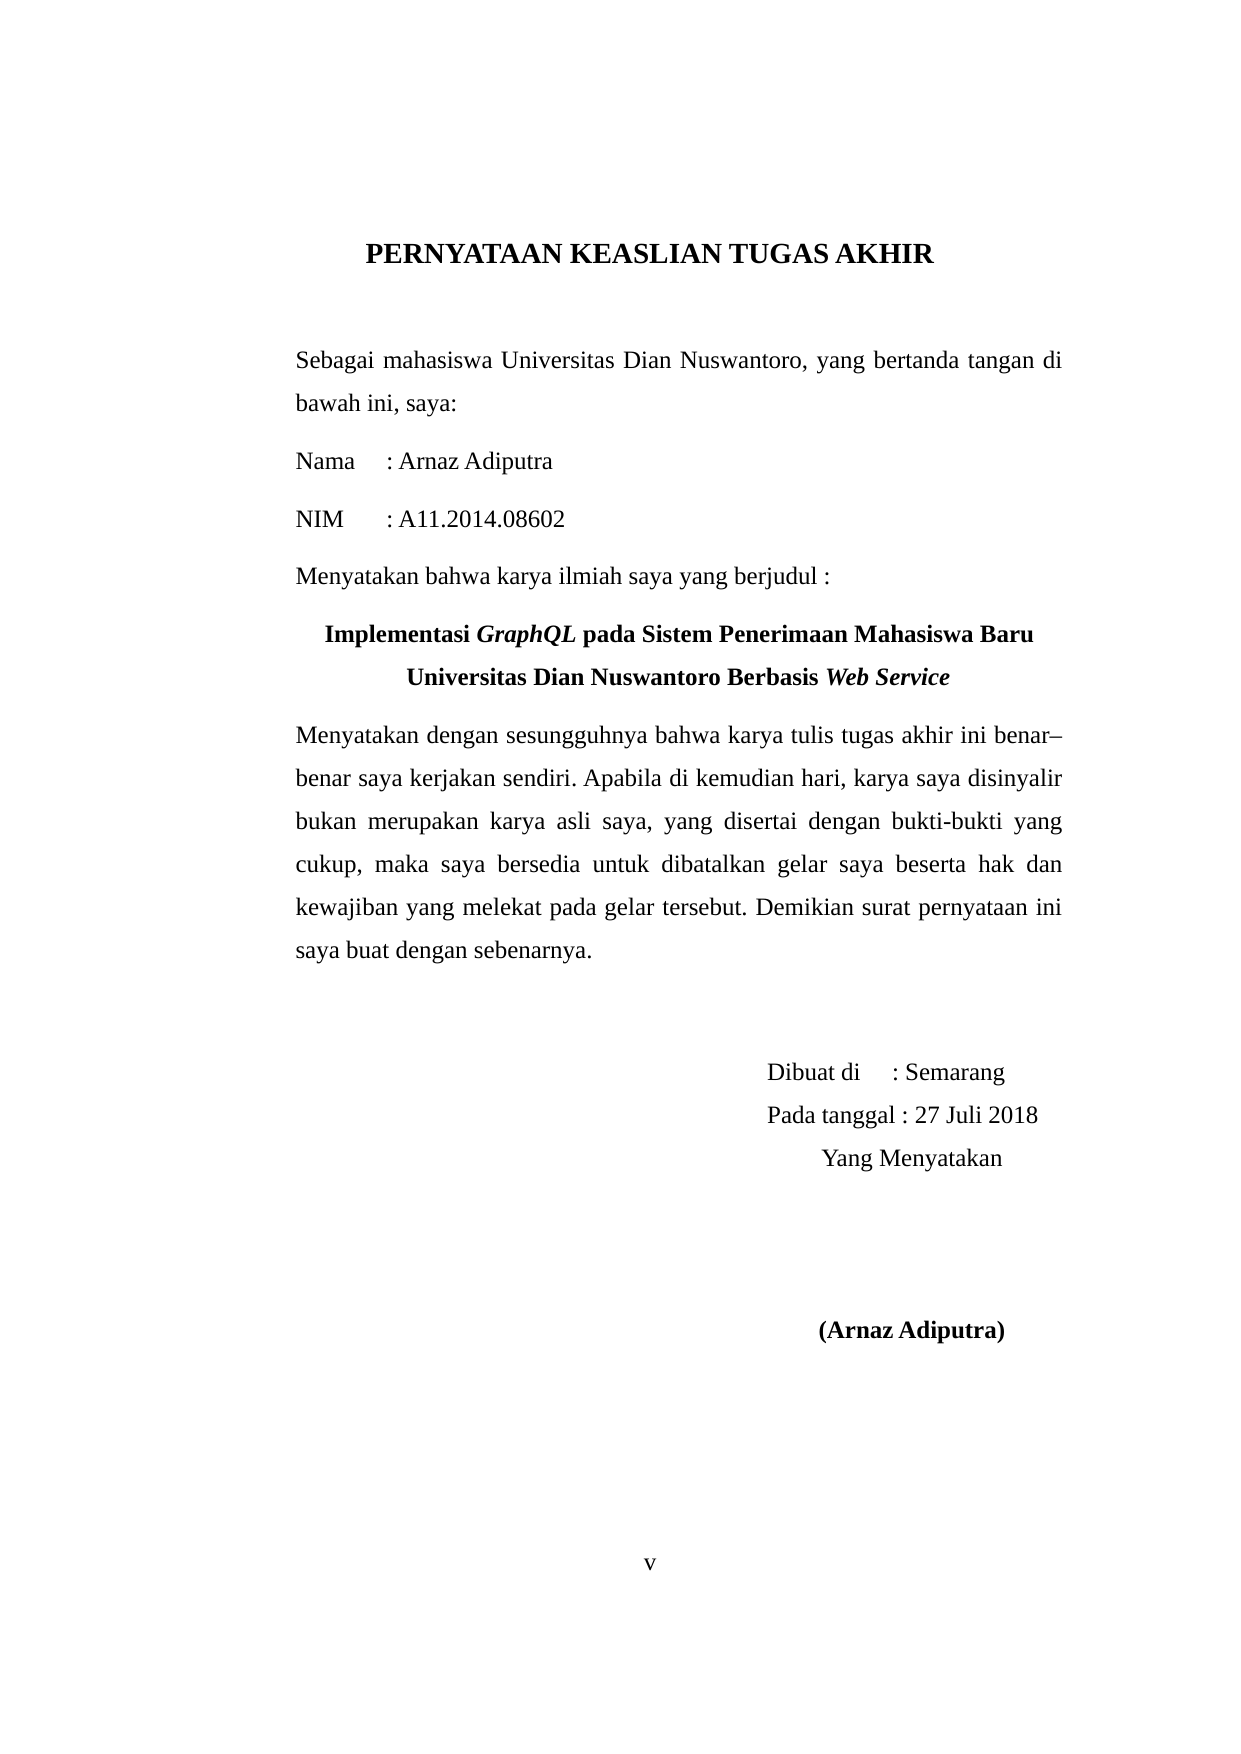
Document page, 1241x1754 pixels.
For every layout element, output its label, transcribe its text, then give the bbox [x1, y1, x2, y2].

table_header Dibuat di : Semarang Pada tanggal : 27 Juli 2018 Yang Menyatakan (Arnaz Adiputra) [761, 1051, 1062, 1350]
text Menyatakan bahwa karya ilmiah saya yang berjudul : [295, 561, 1063, 590]
text Nama : Arnaz Adiputra [295, 446, 1063, 475]
text Implementasi GraphQL pada Sistem Penerimaan Mahasiswa Baru Universitas Dian Nuswantoro Berbasis Web Service [295, 619, 1063, 691]
text Sebagai mahasiswa Universitas Dian Nuswantoro, yang bertanda tangan di bawah ini, saya: [295, 345, 1063, 417]
text NIM : A11.2014.08602 [295, 504, 1063, 532]
text Menyatakan dengan sesungguhnya bahwa karya tulis tugas akhir ini benar–benar saya kerjakan sendiri. Apabila di kemudian hari, karya saya disinyalir bukan merupakan karya asli saya, yang disertai dengan bukti-bukti yang cukup, maka saya bersedia untuk dibatalkan gelar saya beserta hak dan kewajiban yang melekat pada gelar tersebut. Demikian surat pernyataan ini saya buat dengan sebenarnya. [295, 720, 1063, 964]
subtitle PERNYATAAN KEASLIAN TUGAS AKHIR [236, 236, 1063, 270]
